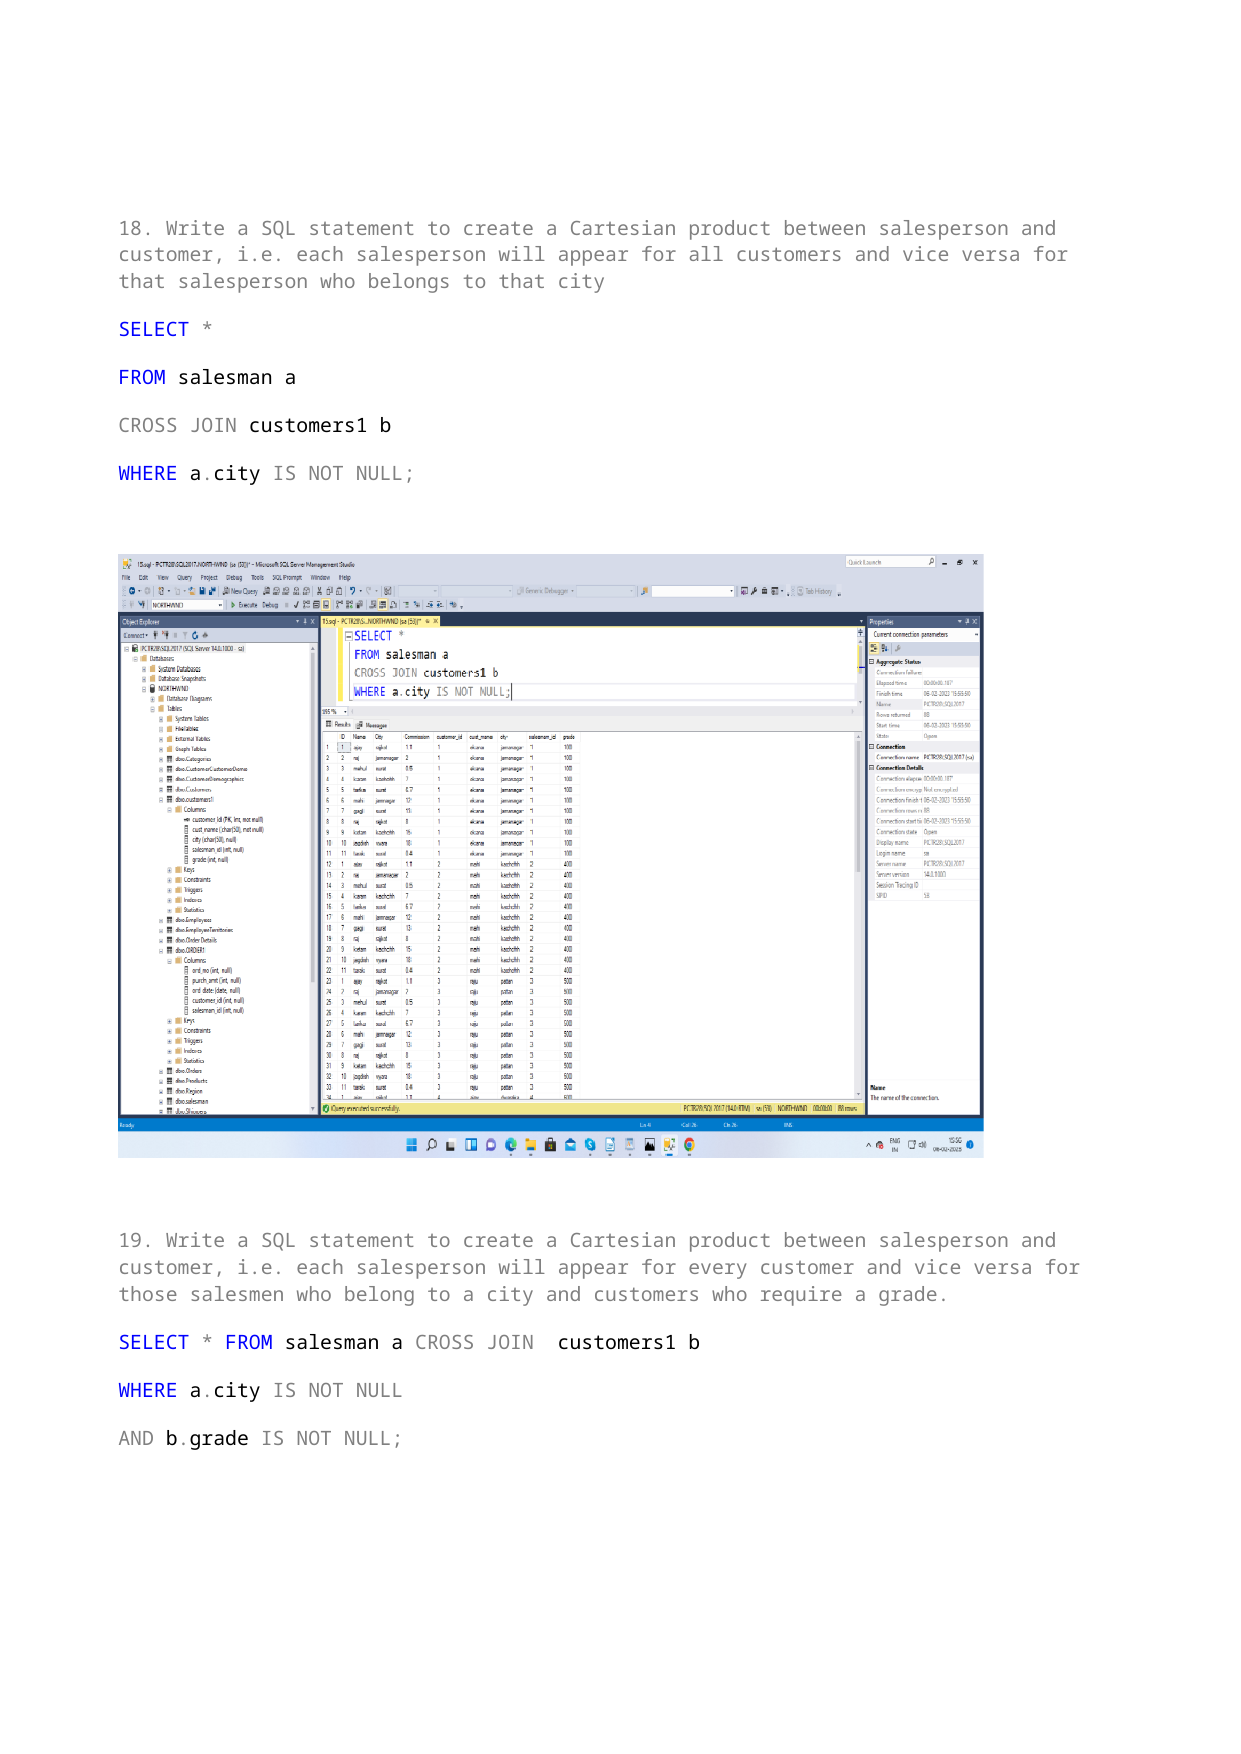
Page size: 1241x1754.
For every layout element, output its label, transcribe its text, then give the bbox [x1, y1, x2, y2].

text 18. Write a SQL statement to create a Cartesian product between salesperson and customer, i.e. each salesperson will appear for all customers and vice versa for that salesperson who belongs to that city [118, 214, 1122, 295]
text WHERE a.city IS NOT NULL [118, 1376, 1122, 1403]
text SELECT * [118, 316, 1122, 342]
text 19. Write a SQL statement to create a Cartesian product between salesperson and customer, i.e. each salesperson will appear for every customer and vice versa for those salesmen who belong to a city and customers who require a grade. [118, 1226, 1122, 1307]
text AND b.grade IS NOT NULL; [118, 1424, 1122, 1451]
text CROSS JOIN customers1 b [118, 411, 1122, 438]
text WHERE a.city IS NOT NULL; [118, 459, 1122, 486]
text FROM salesman a [118, 363, 1122, 390]
text SELECT * FROM salesman a CROSS JOIN customers1 b [118, 1328, 1122, 1355]
